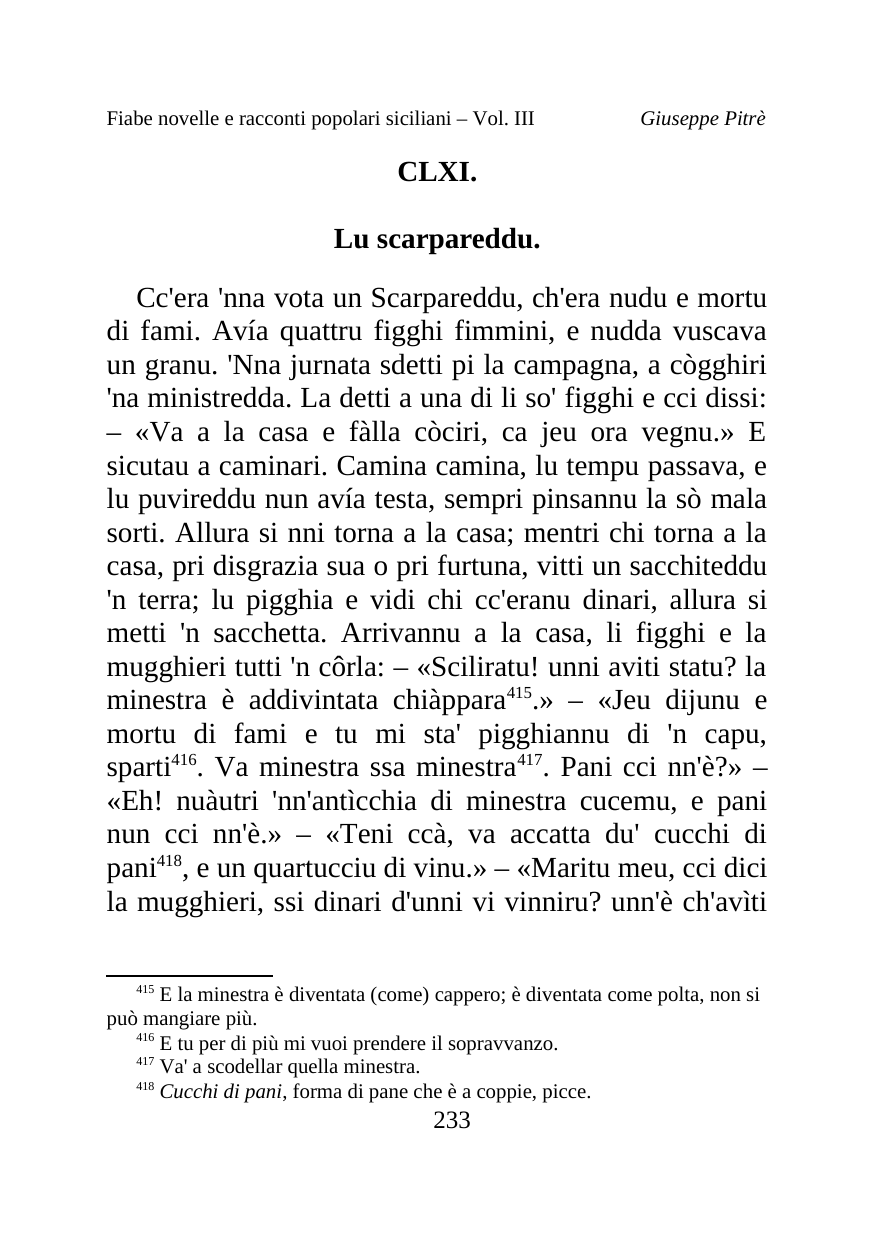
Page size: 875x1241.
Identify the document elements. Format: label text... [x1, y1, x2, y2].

text Cc'era 'nna vota un Scarpareddu, ch'era nudu e mortu di fami. Avía quattru figghi fimmini, e nudda vuscava un granu. 'Nna jurnata sdetti pi la campagna, a cògghiri 'na ministredda. La detti a una di li so' figghi e cci dissi: – «Va a la casa e fàlla còciri, ca jeu ora vegnu.» E sicutau a caminari. Camina camina, lu tempu passava, e lu puvireddu nun avía testa, sempri pinsannu la sò mala sorti. Allura si nni torna a la casa; mentri chi torna a la casa, pri disgrazia sua o pri furtuna, vitti un sacchiteddu 'n terra; lu pigghia e vidi chi cc'eranu dinari, allura si metti 'n sacchetta. Arrivannu a la casa, li figghi e la mugghieri tutti 'n côrla: – «Sciliratu! unni aviti statu? la minestra è addivintata chiàppara.» – «Jeu dijunu e mortu di fami e tu mi sta' pigghiannu di 'n capu, sparti. Va minestra ssa minestra. Pani cci nn'è?» – «Eh! nuàutri 'nn'antìcchia di minestra cucemu, e pani nun cci nn'è.» – «Teni ccà, va accatta du' cucchi di pani, e un quartucciu di vinu.» – «Maritu meu, cci dici la mugghieri, ssi dinari d'unni vi vinniru? unn'è ch'avìti [106, 280, 768, 917]
text Va' a scodellar quella minestra. [106, 1054, 768, 1078]
subtitle CLXI. Lu scarpareddu. [106, 154, 768, 255]
text Cucchi di pani, forma di pane che è a coppie, picce. [106, 1078, 768, 1103]
text E tu per di più mi vuoi prendere il sopravvanzo. [106, 1030, 768, 1054]
text E la minestra è diventata (come) cappero; è diventata come polta, non si può mangiare più. [106, 982, 768, 1030]
